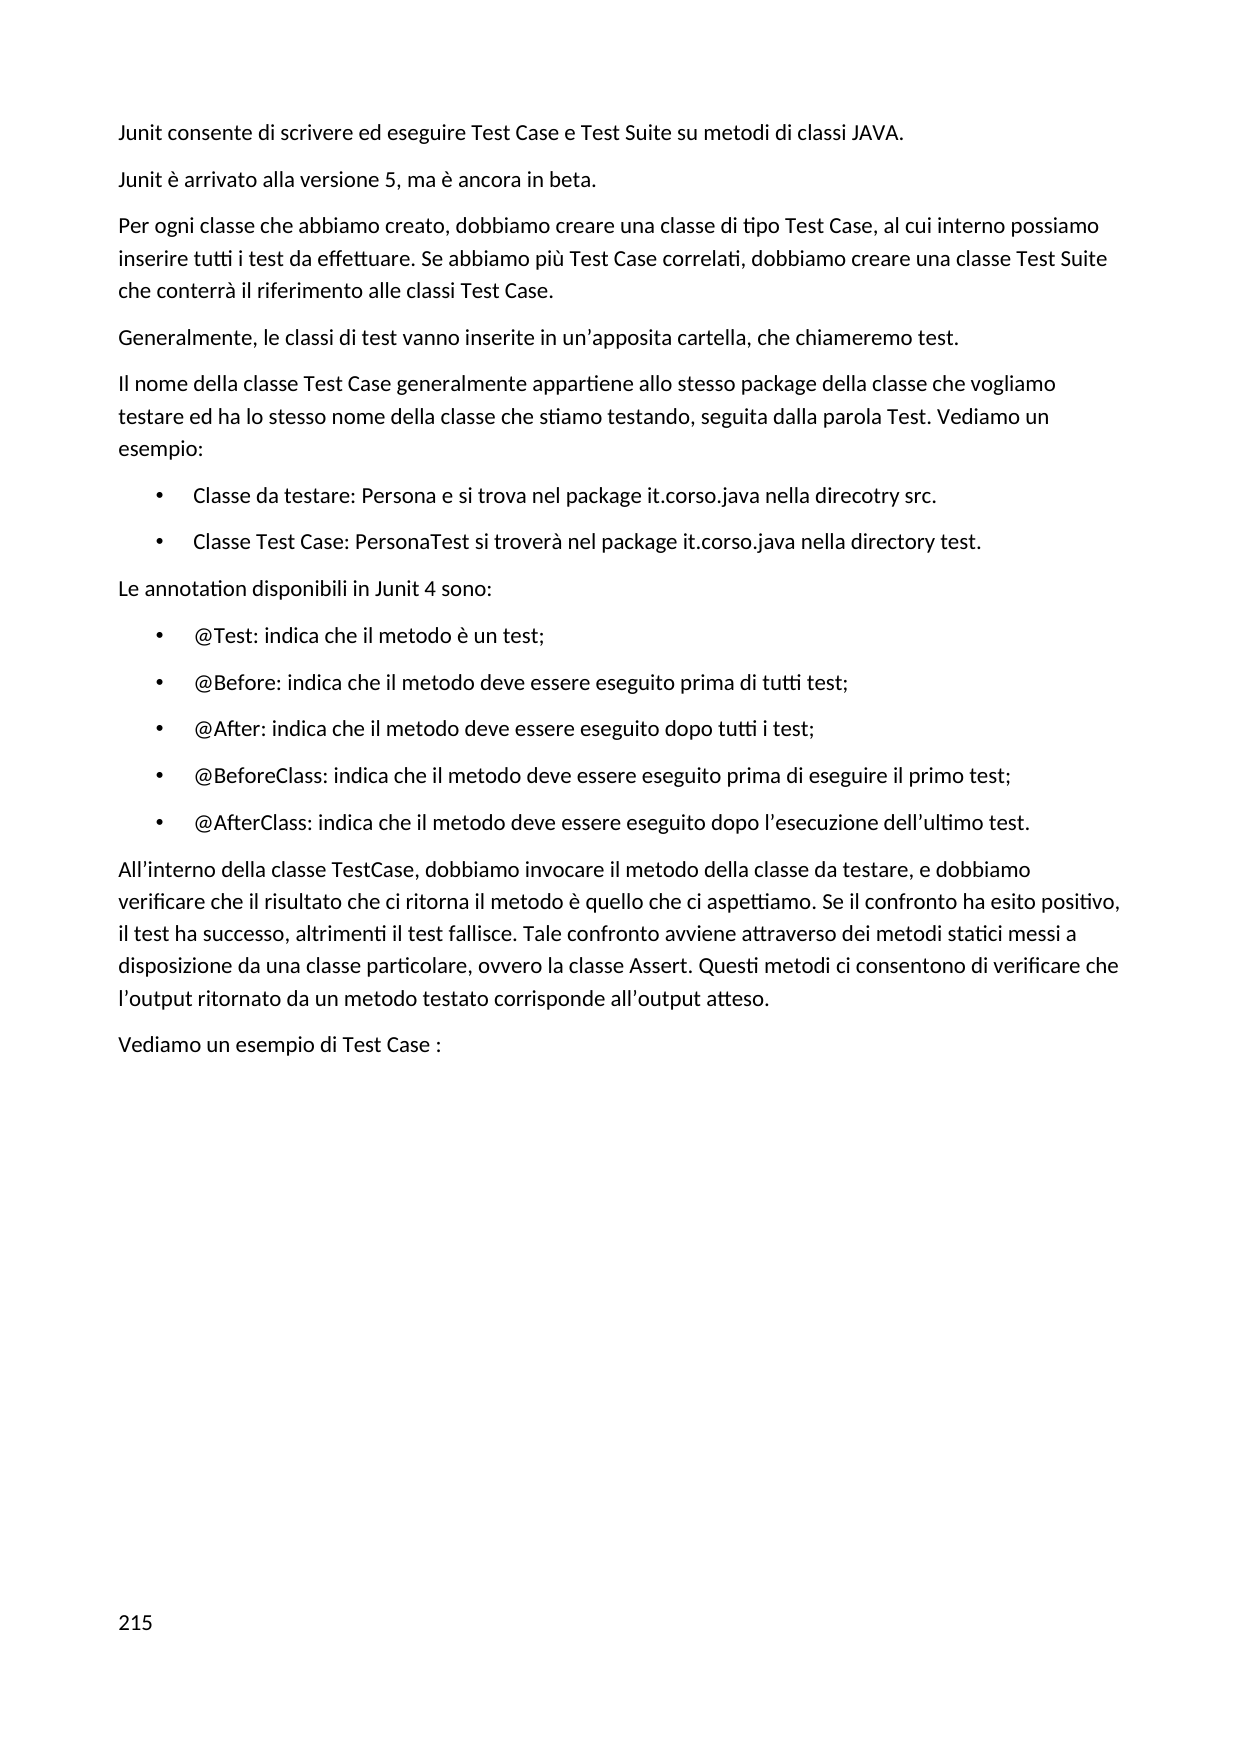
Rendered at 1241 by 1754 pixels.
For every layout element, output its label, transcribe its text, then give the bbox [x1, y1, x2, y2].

text Il nome della classe Test Case generalmente appartiene allo stesso package della classe che vogliamo testare ed ha lo stesso nome della classe che stiamo testando, seguita dalla parola Test. Vediamo un esempio: [118, 369, 1122, 462]
text Vediamo un esempio di Test Case : [118, 1030, 1122, 1058]
list @AfterClass: indica che il metodo deve essere eseguito dopo l’esecuzione dell’ultimo test. [156, 808, 1122, 836]
text Junit consente di scrivere ed eseguire Test Case e Test Suite su metodi di classi JAVA. [118, 118, 1122, 146]
list Classe da testare: Persona e si trova nel package it.corso.java nella direcotry src. [156, 481, 1122, 509]
text Le annotation disponibili in Junit 4 sono: [118, 574, 1122, 602]
list Classe Test Case: PersonaTest si troverà nel package it.corso.java nella directory test. [156, 527, 1122, 556]
list @After: indica che il metodo deve essere eseguito dopo tutti i test; [156, 714, 1122, 743]
text All’interno della classe TestCase, dobbiamo invocare il metodo della classe da testare, e dobbiamo verificare che il risultato che ci ritorna il metodo è quello che ci aspettiamo. Se il confronto ha esito positivo, il test ha successo, altrimenti il test fallisce. Tale confronto avviene attraverso dei metodi statici messi a disposizione da una classe particolare, ovvero la classe Assert. Questi metodi ci consentono di verificare che l’output ritornato da un metodo testato corrisponde all’output atteso. [118, 855, 1122, 1012]
list @Test: indica che il metodo è un test; [156, 621, 1122, 649]
text Generalmente, le classi di test vanno inserite in un’apposita cartella, che chiameremo test. [118, 323, 1122, 351]
text Per ogni classe che abbiamo creato, dobbiamo creare una classe di tipo Test Case, al cui interno possiamo inserire tutti i test da effettuare. Se abbiamo più Test Case correlati, dobbiamo creare una classe Test Suite che conterrà il riferimento alle classi Test Case. [118, 212, 1122, 304]
text Junit è arrivato alla versione 5, ma è ancora in beta. [118, 165, 1122, 193]
list @BeforeClass: indica che il metodo deve essere eseguito prima di eseguire il primo test; [156, 761, 1122, 789]
list @Before: indica che il metodo deve essere eseguito prima di tutti test; [156, 668, 1122, 696]
